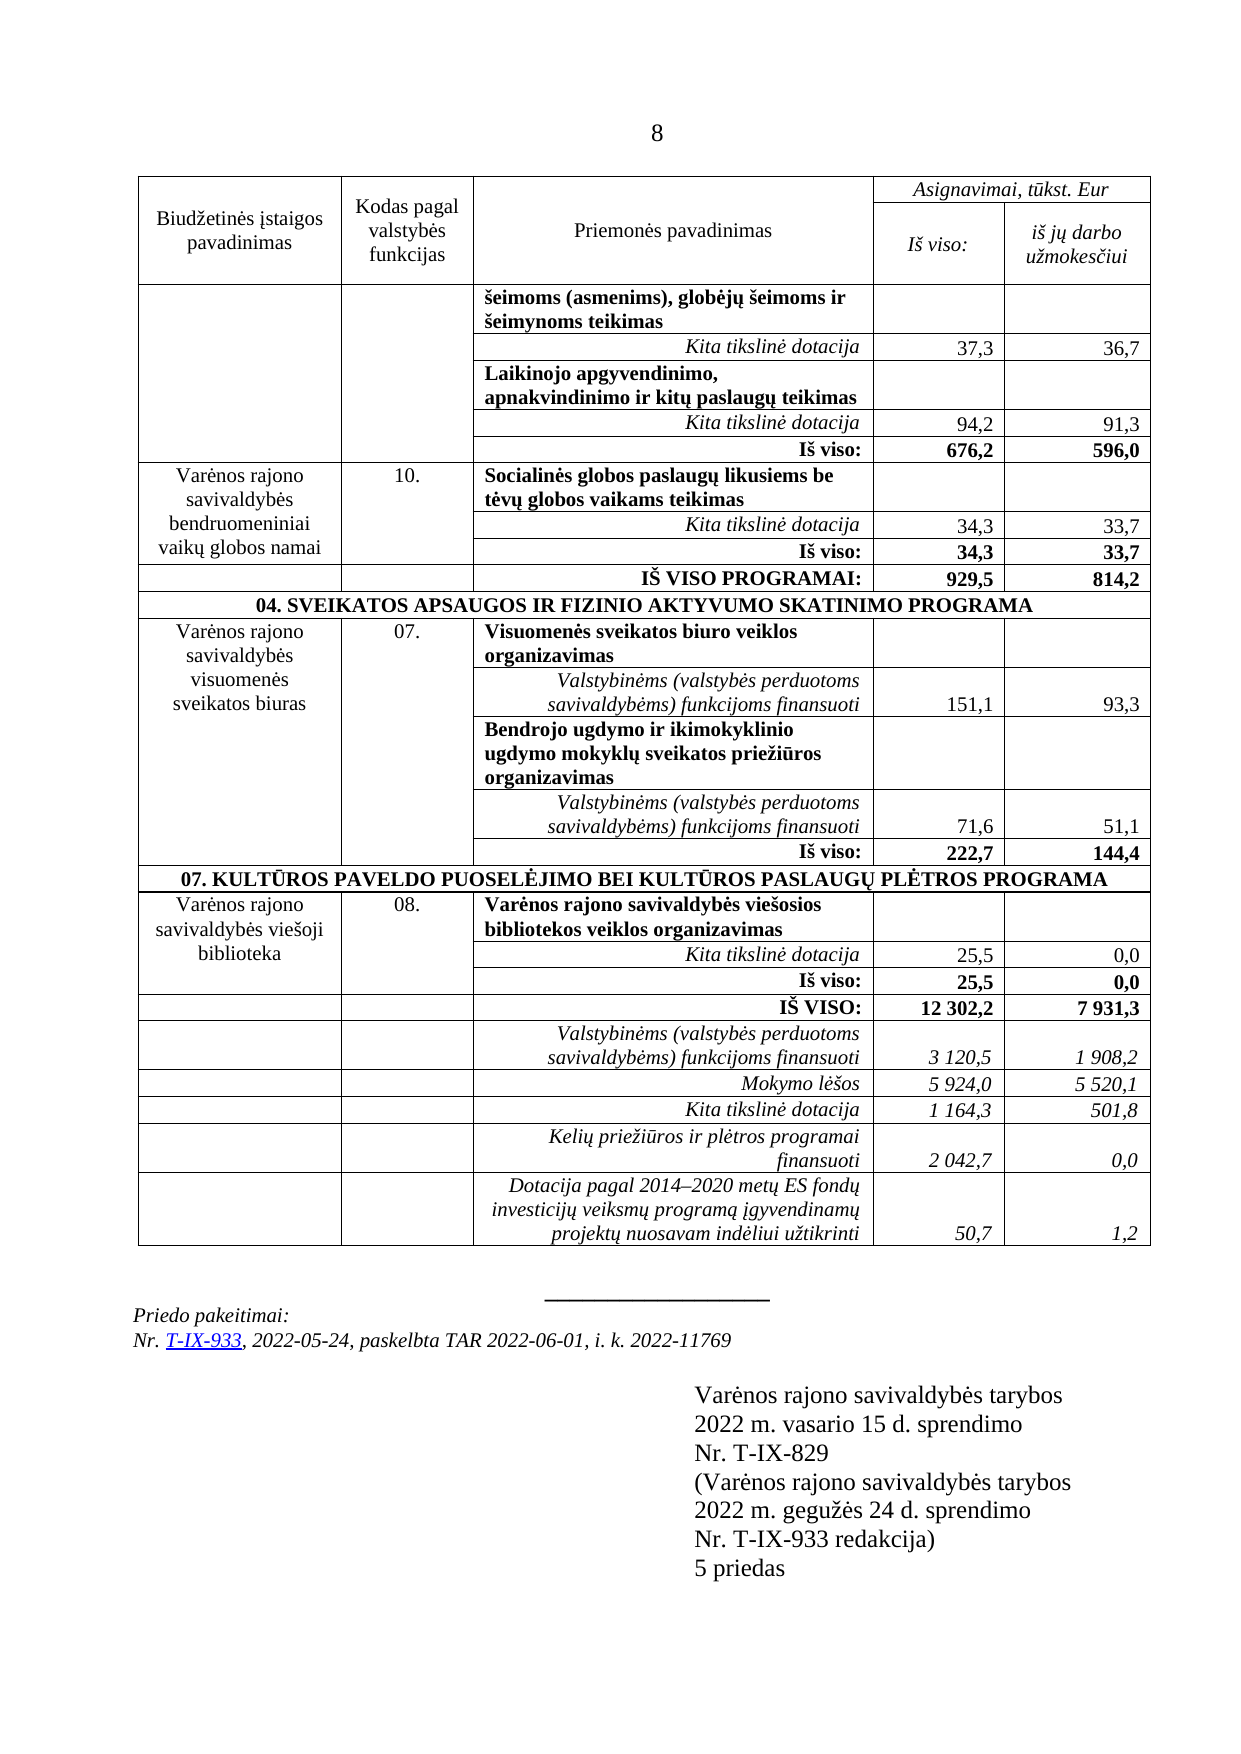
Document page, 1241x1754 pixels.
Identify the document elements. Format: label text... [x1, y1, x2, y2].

table_cell [342, 565, 473, 591]
table_cell [342, 436, 473, 462]
table_cell [139, 1070, 341, 1096]
table_cell 2 042,7 [874, 1124, 1004, 1172]
table_cell Valstybinėms (valstybės perduotoms savivaldybėms) funkcijoms finansuoti [474, 1021, 873, 1069]
text Nr. T-IX-933 redakcija) [694, 1524, 1181, 1553]
table_cell [139, 565, 341, 591]
table_cell 151,1 [874, 668, 1004, 716]
table_cell [139, 1173, 341, 1245]
table_cell Varėnos rajono savivaldybės viešoji biblioteka [139, 893, 341, 994]
table_cell [342, 285, 473, 333]
table_cell Kita tikslinė dotacija [474, 1097, 873, 1122]
table_cell Varėnos rajono savivaldybės visuomenės sveikatos biuras [139, 619, 341, 865]
table_cell 7 931,3 [1005, 995, 1150, 1020]
table_cell šeimoms (asmenims), globėjų šeimoms ir šeimynoms teikimas [474, 285, 873, 333]
table_cell [342, 1070, 473, 1096]
table_cell [1151, 1020, 1176, 1069]
table_cell [139, 995, 341, 1020]
text 5 priedas [694, 1553, 1181, 1582]
table_cell 07. KULTŪROS PAVELDO PUOSELĖJIMO BEI KULTŪROS PASLAUGŲ PLĖTROS PROGRAMA [139, 866, 1150, 891]
table_cell [874, 717, 1004, 789]
table_cell [1151, 333, 1176, 360]
table_cell [874, 619, 1004, 667]
table_cell [342, 995, 473, 1020]
table_header Priemonės pavadinimas [474, 177, 873, 284]
table_cell 596,0 [1005, 437, 1150, 462]
table_cell Mokymo lėšos [474, 1070, 873, 1096]
table_cell [342, 1173, 473, 1245]
table_cell Kita tikslinė dotacija [474, 942, 873, 967]
table_cell 1 164,3 [874, 1097, 1004, 1122]
text __________________ [133, 1275, 1181, 1303]
text 2022 m. vasario 15 d. sprendimo [694, 1409, 1181, 1438]
table_cell [1005, 619, 1150, 667]
table_cell 94,2 [874, 410, 1004, 436]
table_cell Kita tikslinė dotacija [474, 410, 873, 436]
table_cell Valstybinėms (valstybės perduotoms savivaldybėms) funkcijoms finansuoti [474, 790, 873, 838]
table_cell [139, 285, 341, 462]
table_cell Valstybinėms (valstybės perduotoms savivaldybėms) funkcijoms finansuoti [474, 668, 873, 716]
table_cell [1151, 360, 1176, 409]
table_cell [1151, 1123, 1176, 1172]
table_header Kodas pagal valstybės funkcijas [342, 177, 473, 284]
table_cell Laikinojo apgyvendinimo, apnakvindinimo ir kitų paslaugų teikimas [474, 361, 873, 409]
table_cell [1151, 838, 1176, 865]
table_cell Dotacija pagal 2014–2020 metų ES fondų investicijų veiksmų programą įgyvendinamų projektų nuosavam indėliui užtikrinti [474, 1173, 873, 1245]
table_cell 676,2 [874, 437, 1004, 462]
table_cell [342, 360, 473, 409]
table_cell [139, 1021, 341, 1069]
text Priedo pakeitimai: [133, 1303, 1181, 1327]
table_cell [139, 1124, 341, 1172]
table_cell [342, 1124, 473, 1172]
table_cell 25,5 [874, 968, 1004, 994]
table_cell [139, 1097, 341, 1122]
table_cell 10. [342, 463, 473, 511]
table_cell [1151, 564, 1176, 591]
table_cell Visuomenės sveikatos biuro veiklos organizavimas [474, 619, 873, 667]
table_cell iš jų darbo užmokesčiui [1005, 203, 1150, 284]
table_cell 814,2 [1005, 565, 1150, 591]
table_cell [1151, 618, 1176, 667]
table_cell [1151, 994, 1176, 1020]
table_cell [342, 538, 473, 564]
table_cell Varėnos rajono savivaldybės viešosios bibliotekos veiklos organizavimas [474, 893, 873, 941]
table_cell 222,7 [874, 839, 1004, 865]
table_cell [874, 361, 1004, 409]
table_cell [342, 716, 473, 789]
table_cell Iš viso: [874, 203, 1004, 284]
table_cell 3 120,5 [874, 1021, 1004, 1069]
table_cell 0,0 [1005, 1124, 1150, 1172]
table_cell [1005, 463, 1150, 511]
table_cell [1151, 409, 1176, 436]
table_cell Iš viso: [474, 437, 873, 462]
table_cell 33,7 [1005, 512, 1150, 538]
table_cell Iš viso: [474, 968, 873, 994]
table_cell 33,7 [1005, 539, 1150, 564]
table_cell 91,3 [1005, 410, 1150, 436]
table_cell [1151, 202, 1176, 231]
table_cell Kita tikslinė dotacija [474, 512, 873, 538]
table_cell 36,7 [1005, 334, 1150, 360]
table_cell 1,2 [1005, 1173, 1150, 1245]
table_cell [1005, 361, 1150, 409]
table_cell Varėnos rajono savivaldybės bendruomeniniai vaikų globos namai [139, 463, 341, 564]
table_cell 144,4 [1005, 839, 1150, 865]
table_cell 5 520,1 [1005, 1070, 1150, 1096]
table_cell Bendrojo ugdymo ir ikimokyklinio ugdymo mokyklų sveikatos priežiūros organizavimas [474, 717, 873, 789]
table_cell [1151, 716, 1176, 789]
table_cell [342, 789, 473, 838]
table_cell [874, 893, 1004, 941]
table_cell Socialinės globos paslaugų likusiems be tėvų globos vaikams teikimas [474, 463, 873, 511]
table_cell [1151, 1172, 1176, 1245]
text (Varėnos rajono savivaldybės tarybos [694, 1467, 1181, 1495]
table_cell [1151, 1069, 1176, 1096]
table_cell [1151, 462, 1176, 511]
table_cell [1151, 511, 1176, 538]
table_cell 51,1 [1005, 790, 1150, 838]
table_cell Iš viso: [474, 839, 873, 865]
table_cell [1151, 258, 1176, 284]
table_cell [1151, 789, 1176, 838]
table_cell [342, 967, 473, 994]
table_cell 07. [342, 619, 473, 667]
table_cell [1151, 941, 1176, 967]
table_cell [1151, 1096, 1176, 1122]
table_cell [1151, 284, 1176, 333]
table_cell Iš viso: [474, 539, 873, 564]
table_cell [1151, 667, 1176, 716]
text 2022 m. gegužės 24 d. sprendimo [694, 1495, 1181, 1524]
table_cell [342, 667, 473, 716]
table_cell [342, 409, 473, 436]
table_cell [1005, 893, 1150, 941]
table_cell [1005, 717, 1150, 789]
table_cell 0,0 [1005, 942, 1150, 967]
table_cell 501,8 [1005, 1097, 1150, 1122]
table_cell [874, 463, 1004, 511]
table_cell IŠ VISO PROGRAMAI: [474, 565, 873, 591]
table_cell [342, 1097, 473, 1122]
table_cell [342, 333, 473, 360]
table_cell 50,7 [874, 1173, 1004, 1245]
table_cell Kita tikslinė dotacija [474, 334, 873, 360]
table_cell Kelių priežiūros ir plėtros programai finansuoti [474, 1124, 873, 1172]
table_header Asignavimai, tūkst. Eur [874, 177, 1150, 202]
text Nr. T-IX-829 [694, 1438, 1181, 1467]
table_cell [1151, 891, 1176, 941]
table_header Biudžetinės įstaigos pavadinimas [139, 177, 341, 284]
table_cell 25,5 [874, 942, 1004, 967]
table_cell 929,5 [874, 565, 1004, 591]
table_cell [1151, 436, 1176, 462]
table_cell 34,3 [874, 539, 1004, 564]
table_cell 12 302,2 [874, 995, 1004, 1020]
table_cell [342, 941, 473, 967]
table_cell [1005, 285, 1150, 333]
table_cell 93,3 [1005, 668, 1150, 716]
text Nr. T-IX-933, 2022-05-24, paskelbta TAR 2022-06-01, i. k. 2022-11769 [133, 1327, 1181, 1352]
table_cell [342, 1021, 473, 1069]
table_cell 5 924,0 [874, 1070, 1004, 1096]
table_cell [342, 511, 473, 538]
table_cell [1151, 865, 1176, 891]
table_header [1151, 176, 1176, 202]
table_cell 1 908,2 [1005, 1021, 1150, 1069]
table_cell [1151, 967, 1176, 994]
table_cell IŠ VISO: [474, 995, 873, 1020]
table_cell [1151, 591, 1176, 617]
table_cell 08. [342, 893, 473, 941]
text Varėnos rajono savivaldybės tarybos [694, 1380, 1181, 1409]
table_cell [1151, 538, 1176, 564]
table_cell [874, 285, 1004, 333]
table_cell 37,3 [874, 334, 1004, 360]
table_cell [1151, 231, 1176, 257]
table_cell 0,0 [1005, 968, 1150, 994]
table_cell 04. SVEIKATOS APSAUGOS IR FIZINIO AKTYVUMO SKATINIMO PROGRAMA [139, 592, 1150, 617]
table_cell 71,6 [874, 790, 1004, 838]
table_cell 34,3 [874, 512, 1004, 538]
table_cell [342, 838, 473, 865]
